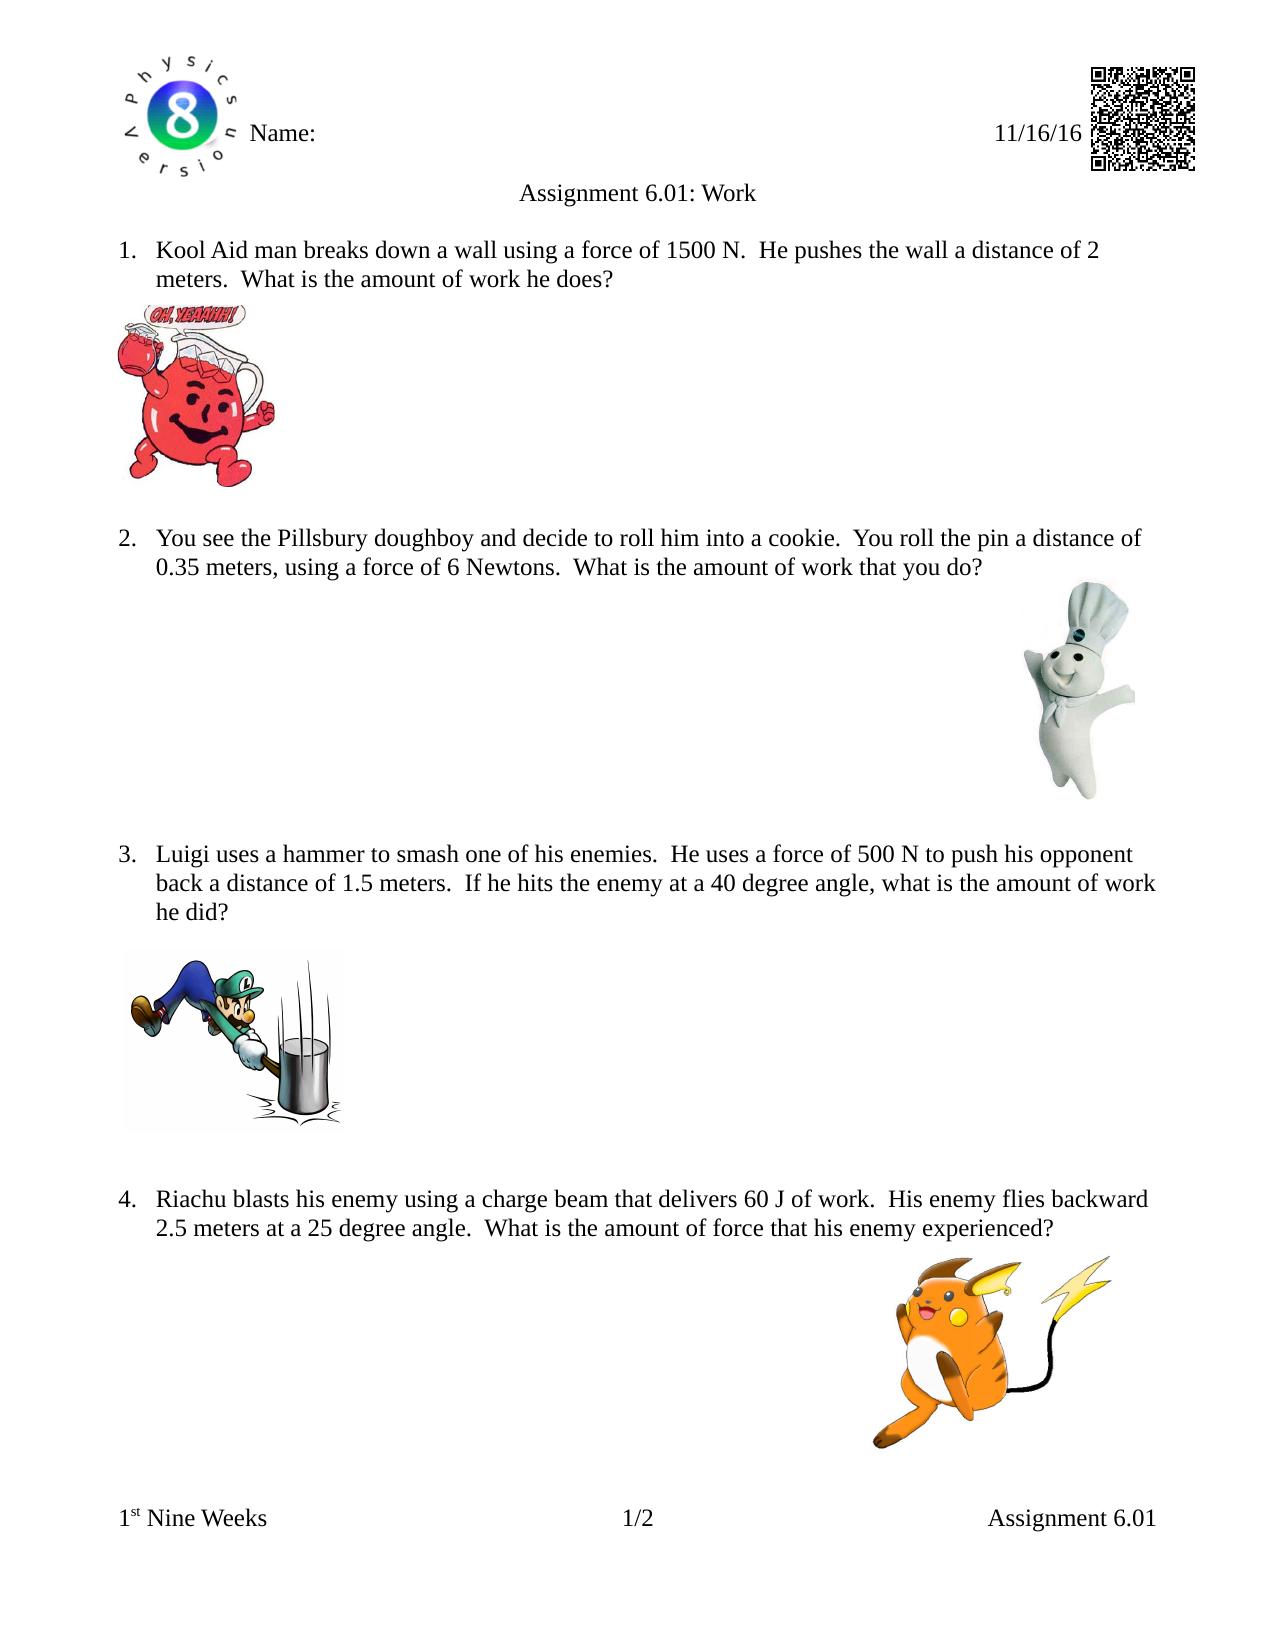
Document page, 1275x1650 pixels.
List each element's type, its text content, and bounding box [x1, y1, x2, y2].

list Kool Aid man breaks down a wall using a force of 1500 N. He pushes the wall a distance of 2 meters. What is the amount of work he does? [118, 236, 1157, 293]
text Assignment 6.01: Work [118, 176, 1157, 207]
picture [863, 1249, 1128, 1452]
list Luigi uses a hammer to smash one of his enemies. He uses a force of 500 N to push his opponent back a distance of 1.5 meters. If he hits the enemy at a 40 degree angle, what is the amount of work he did? [118, 839, 1157, 926]
list You see the Pillsbury doughboy and decide to roll him into a cookie. You roll the pin a distance of 0.35 meters, using a force of 6 Newtons. What is the amount of work that you do? [118, 523, 1157, 581]
list Riachu blasts his enemy using a charge beam that delivers 60 J of work. His enemy flies backward 2.5 meters at a 25 degree angle. What is the amount of force that his enemy experienced? [118, 1184, 1157, 1242]
picture [124, 56, 237, 177]
picture [122, 948, 347, 1133]
picture [117, 305, 275, 487]
picture [1019, 577, 1135, 807]
picture [1082, 58, 1203, 179]
